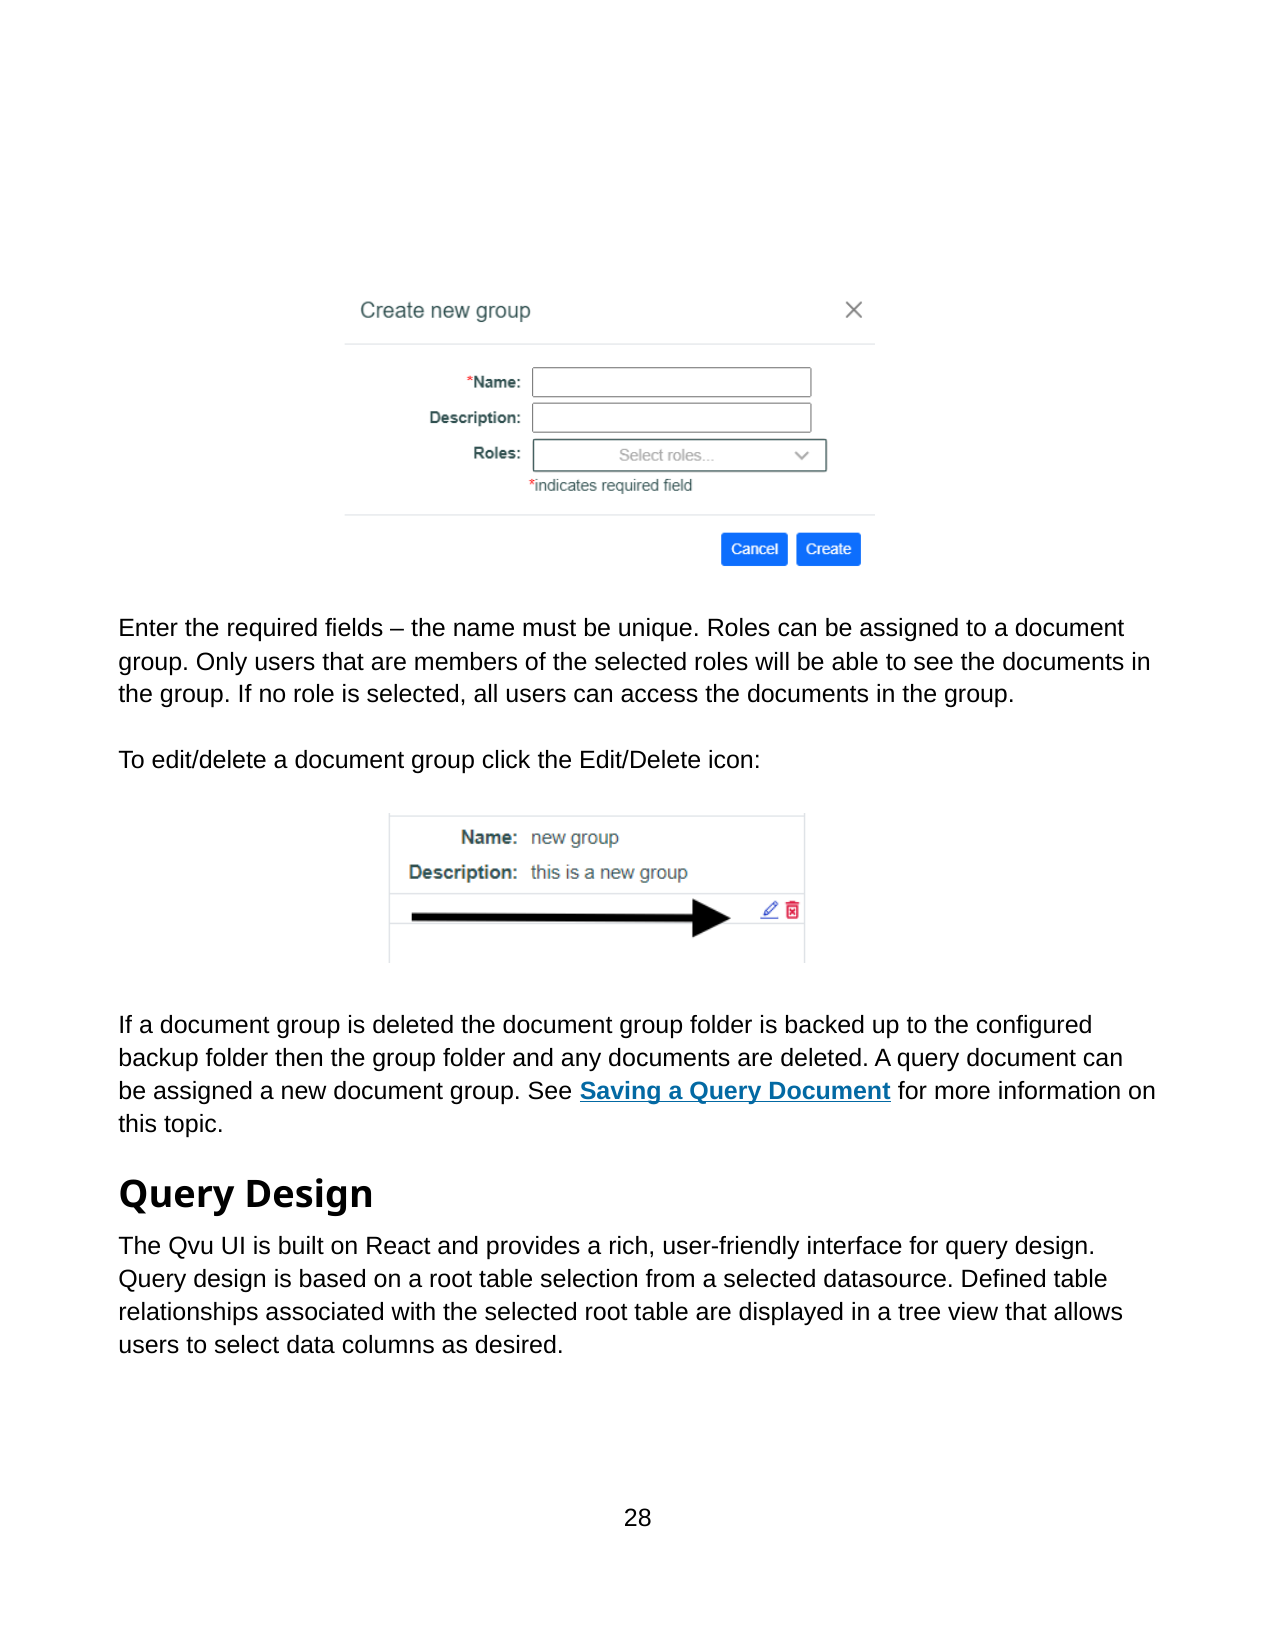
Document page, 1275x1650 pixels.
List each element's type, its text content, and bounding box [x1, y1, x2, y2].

text Enter the required fields – the name must be unique. Roles can be assigned to a document group. Only users that are members of the selected roles will be able to see the documents in the group. If no role is selected, all users can access the documents in the group. [118, 613, 1157, 708]
text To edit/delete a document group click the Edit/Delete icon: [118, 746, 1157, 774]
picture [385, 813, 822, 963]
subtitle Query Design [118, 1167, 1157, 1218]
text If a document group is deleted the document group folder is backed up to the configured backup folder then the group folder and any documents are deleted. A query document can be assigned a new document group. See Saving a Query Document for more information on this topic. [118, 1010, 1157, 1137]
picture [344, 278, 875, 580]
text The Qvu UI is built on React and provides a rich, user-friendly interface for query design. Query design is based on a root table selection from a selected datasource. Defined table relationships associated with the selected root table are displayed in a tree view that allows users to select data columns as desired. [118, 1231, 1157, 1359]
